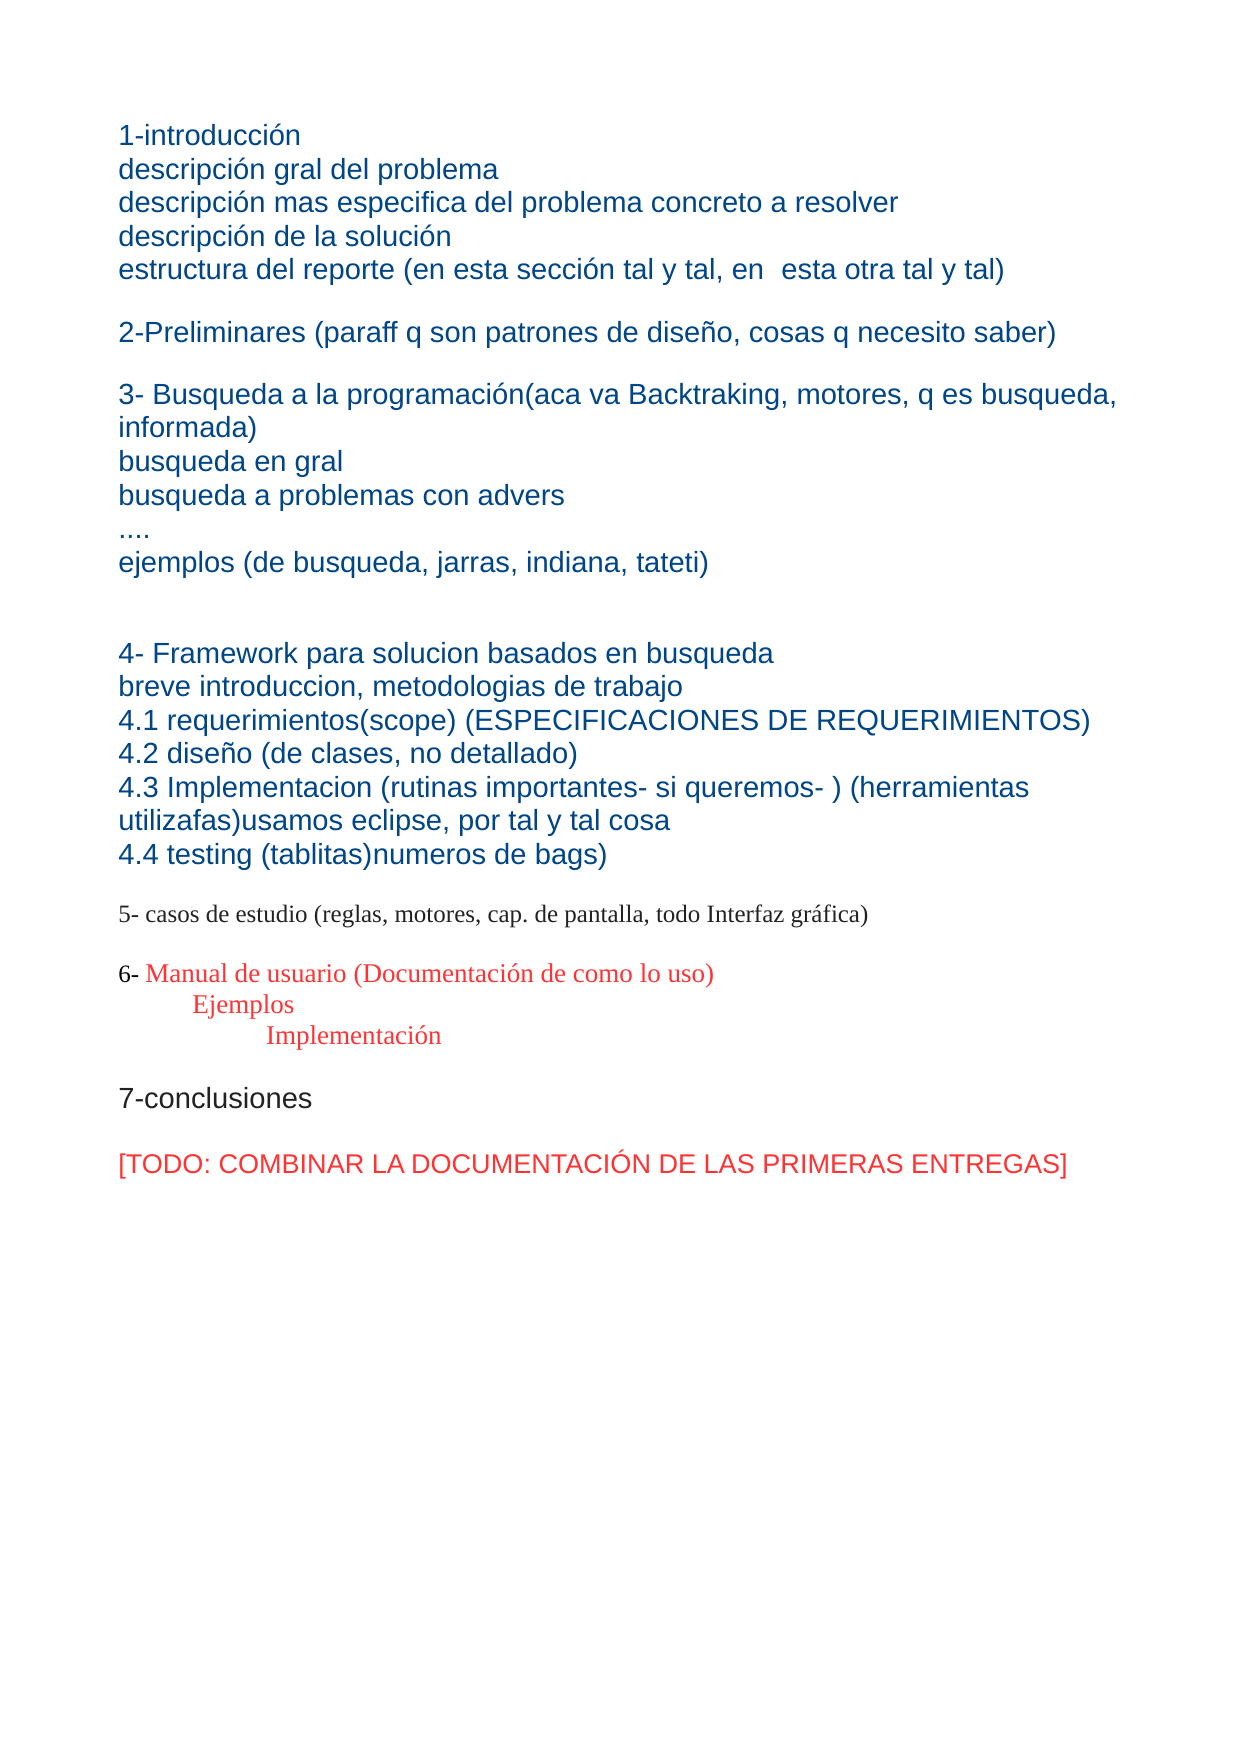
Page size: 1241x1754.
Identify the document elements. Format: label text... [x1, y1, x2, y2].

text Implementación [118, 1019, 1122, 1050]
text descripción de la solución estructura del reporte (en esta sección tal y tal, en esta otra tal y tal) [118, 219, 1122, 314]
text 1-introducción descripción gral del problema descripción mas especifica del problema concreto a resolver [118, 118, 1122, 219]
text 3- Busqueda a la programación(aca va Backtraking, motores, q es busqueda, informada) busqueda en gral busqueda a problemas con advers .... ejemplos (de busqueda, jarras, indiana, tateti) 4- Framework para solucion basados en busqueda breve introduccion, metodologias de trabajo 4.1 requerimientos(scope) (ESPECIFICACIONES DE REQUERIMIENTOS) 4.2 diseño (de clases, no detallado) 4.3 Implementacion (rutinas importantes- si queremos- ) (herramientas utilizafas)usamos eclipse, por tal y tal cosa 4.4 testing (tablitas)numeros de bags) 5- casos de estudio (reglas, motores, cap. de pantalla, todo Interfaz gráfica) 6- Manual de usuario (Documentación de como lo uso) [118, 348, 1122, 988]
text 2-Preliminares (paraff q son patrones de diseño, cosas q necesito saber) [118, 314, 1122, 348]
text [TODO: COMBINAR LA DOCUMENTACIÓN DE LAS PRIMERAS ENTREGAS] [118, 1148, 1122, 1180]
text Ejemplos [118, 988, 1122, 1019]
text 7-conclusiones [118, 1081, 1122, 1115]
